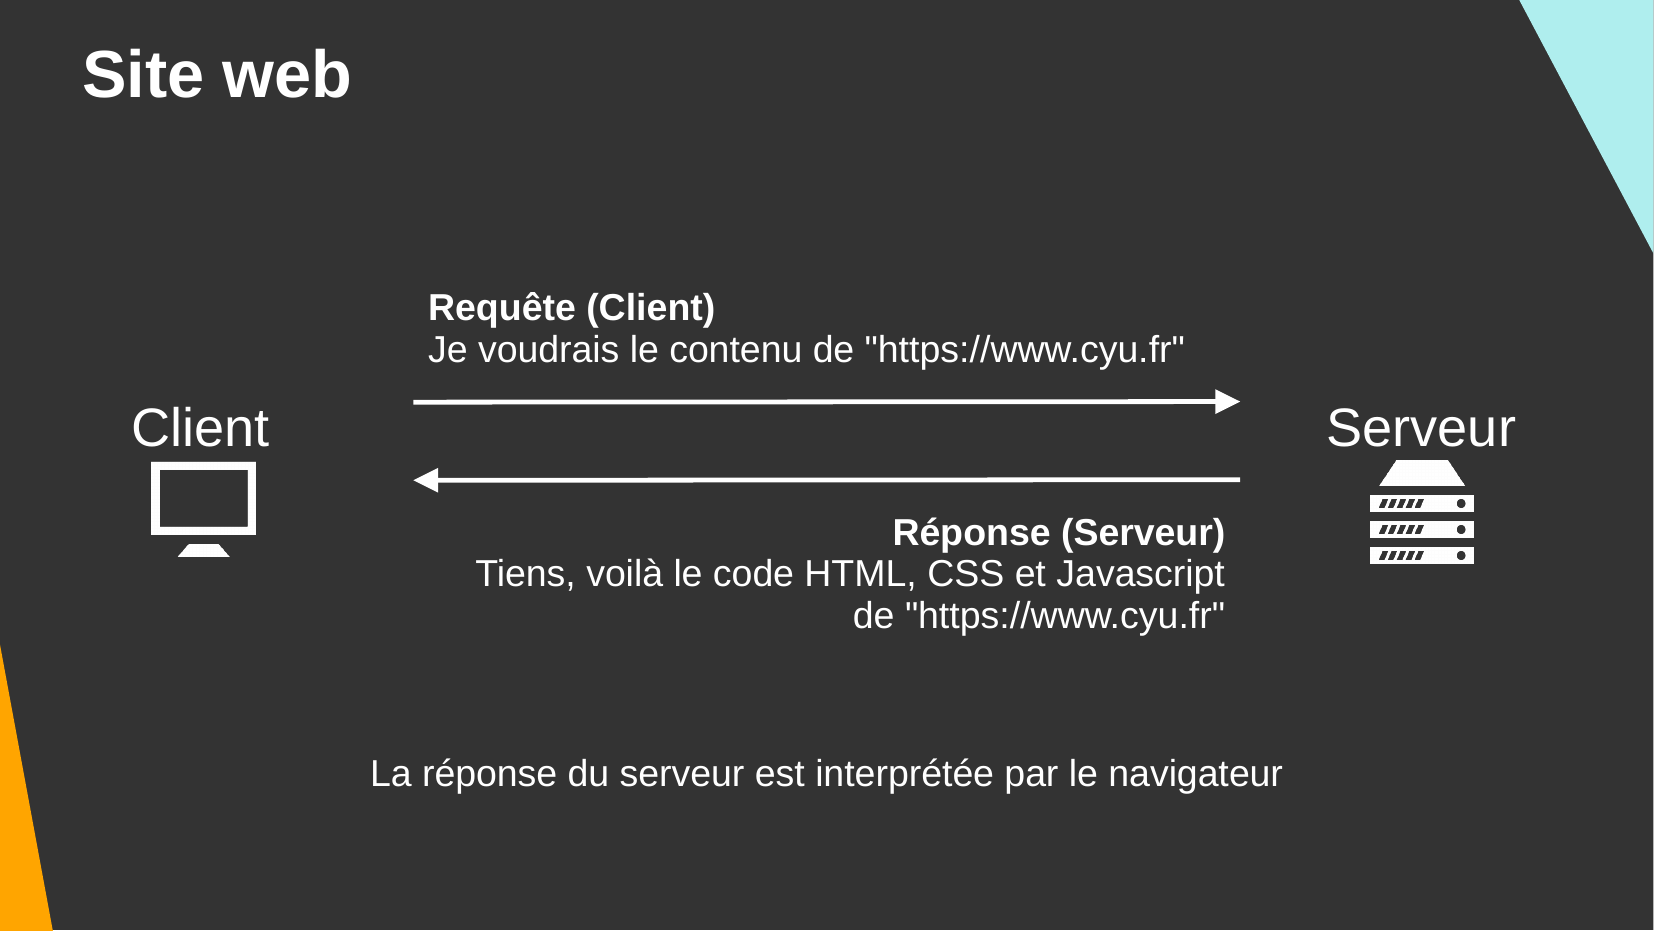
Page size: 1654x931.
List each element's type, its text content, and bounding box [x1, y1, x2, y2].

title Site web [82, 36, 1571, 114]
picture [1370, 460, 1474, 564]
picture [151, 457, 256, 561]
text_box [0, 644, 53, 931]
text_box La réponse du serveur est interprétée par le navigateur [336, 745, 1317, 804]
text_box [1519, 0, 1654, 255]
text_box Serveur [1311, 390, 1532, 466]
text_box Requête (Client) Je voudrais le contenu de "https://www.cyu.fr" [413, 279, 1241, 420]
text_box Réponse (Serveur) Tiens, voilà le code HTML, CSS et Javascript de "https://www.cyu.fr" [413, 503, 1241, 645]
text_box Client [106, 390, 296, 466]
